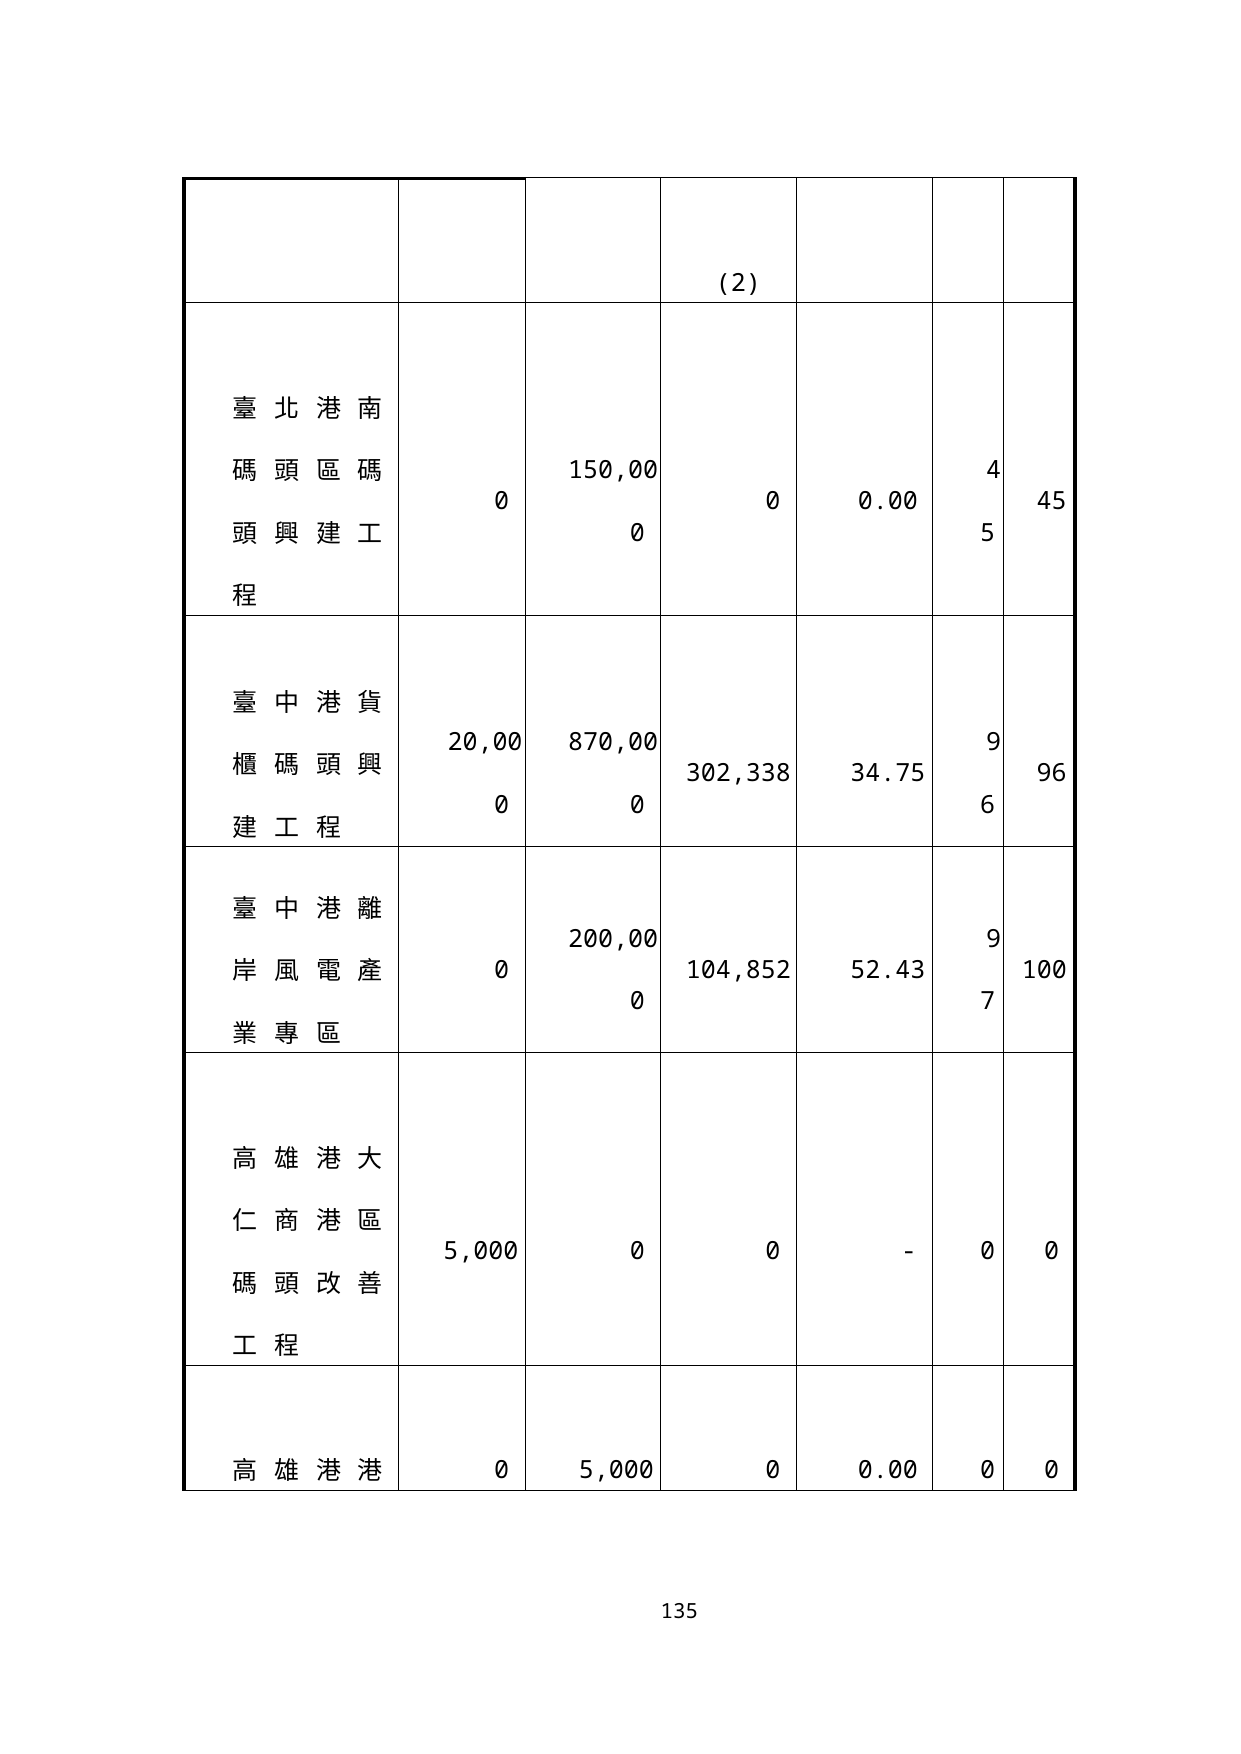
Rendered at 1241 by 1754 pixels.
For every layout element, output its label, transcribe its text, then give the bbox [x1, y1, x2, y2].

table_cell 97 [933, 847, 1003, 1052]
table_cell 45 [1004, 303, 1073, 615]
table_cell 52.43 [797, 847, 932, 1052]
table_cell 870,000 [526, 616, 660, 846]
table_cell 20,000 [399, 616, 525, 846]
table_cell 0 [399, 1366, 525, 1490]
table_cell 96 [933, 616, 1003, 846]
table_cell 臺中港離岸風電產業專區 [186, 847, 398, 1052]
table_cell (2) [661, 178, 796, 302]
table_cell 0 [661, 1366, 796, 1490]
table_cell 150,000 [526, 303, 660, 615]
table_header [399, 180, 525, 302]
table_cell 0 [526, 1053, 660, 1365]
table_cell - [797, 1053, 932, 1365]
table_cell 5,000 [526, 1366, 660, 1490]
table_cell 0 [661, 1053, 796, 1365]
table_cell 34.75 [797, 616, 932, 846]
table_cell 200,000 [526, 847, 660, 1052]
table_cell 高雄港港 [186, 1366, 398, 1490]
table_cell 臺北港南碼頭區碼頭興建工程 [186, 303, 398, 615]
table_cell 5,000 [399, 1053, 525, 1365]
table_cell 0 [661, 303, 796, 615]
table_cell 0 [933, 1366, 1003, 1490]
table_cell 臺中港貨櫃碼頭興建工程 [186, 616, 398, 846]
table_cell 0 [933, 1053, 1003, 1365]
table_cell 302,338 [661, 616, 796, 846]
table_cell 96 [1004, 616, 1073, 846]
table_cell [797, 178, 932, 302]
table_cell 100 [1004, 847, 1073, 1052]
table_cell [526, 178, 660, 302]
table_cell 0.00 [797, 1366, 932, 1490]
table_cell 45 [933, 303, 1003, 615]
table_cell 0 [1004, 1366, 1073, 1490]
table_header [186, 180, 398, 302]
table_cell 0 [1004, 1053, 1073, 1365]
table_cell 預定 [933, 178, 1003, 302]
table_cell 實際 [1004, 178, 1073, 302]
table_cell 高雄港大仁商港區碼頭改善工程 [186, 1053, 398, 1365]
table_cell 0 [399, 847, 525, 1052]
table_cell 104,852 [661, 847, 796, 1052]
table_cell 0.00 [797, 303, 932, 615]
table_cell 0 [399, 303, 525, 615]
